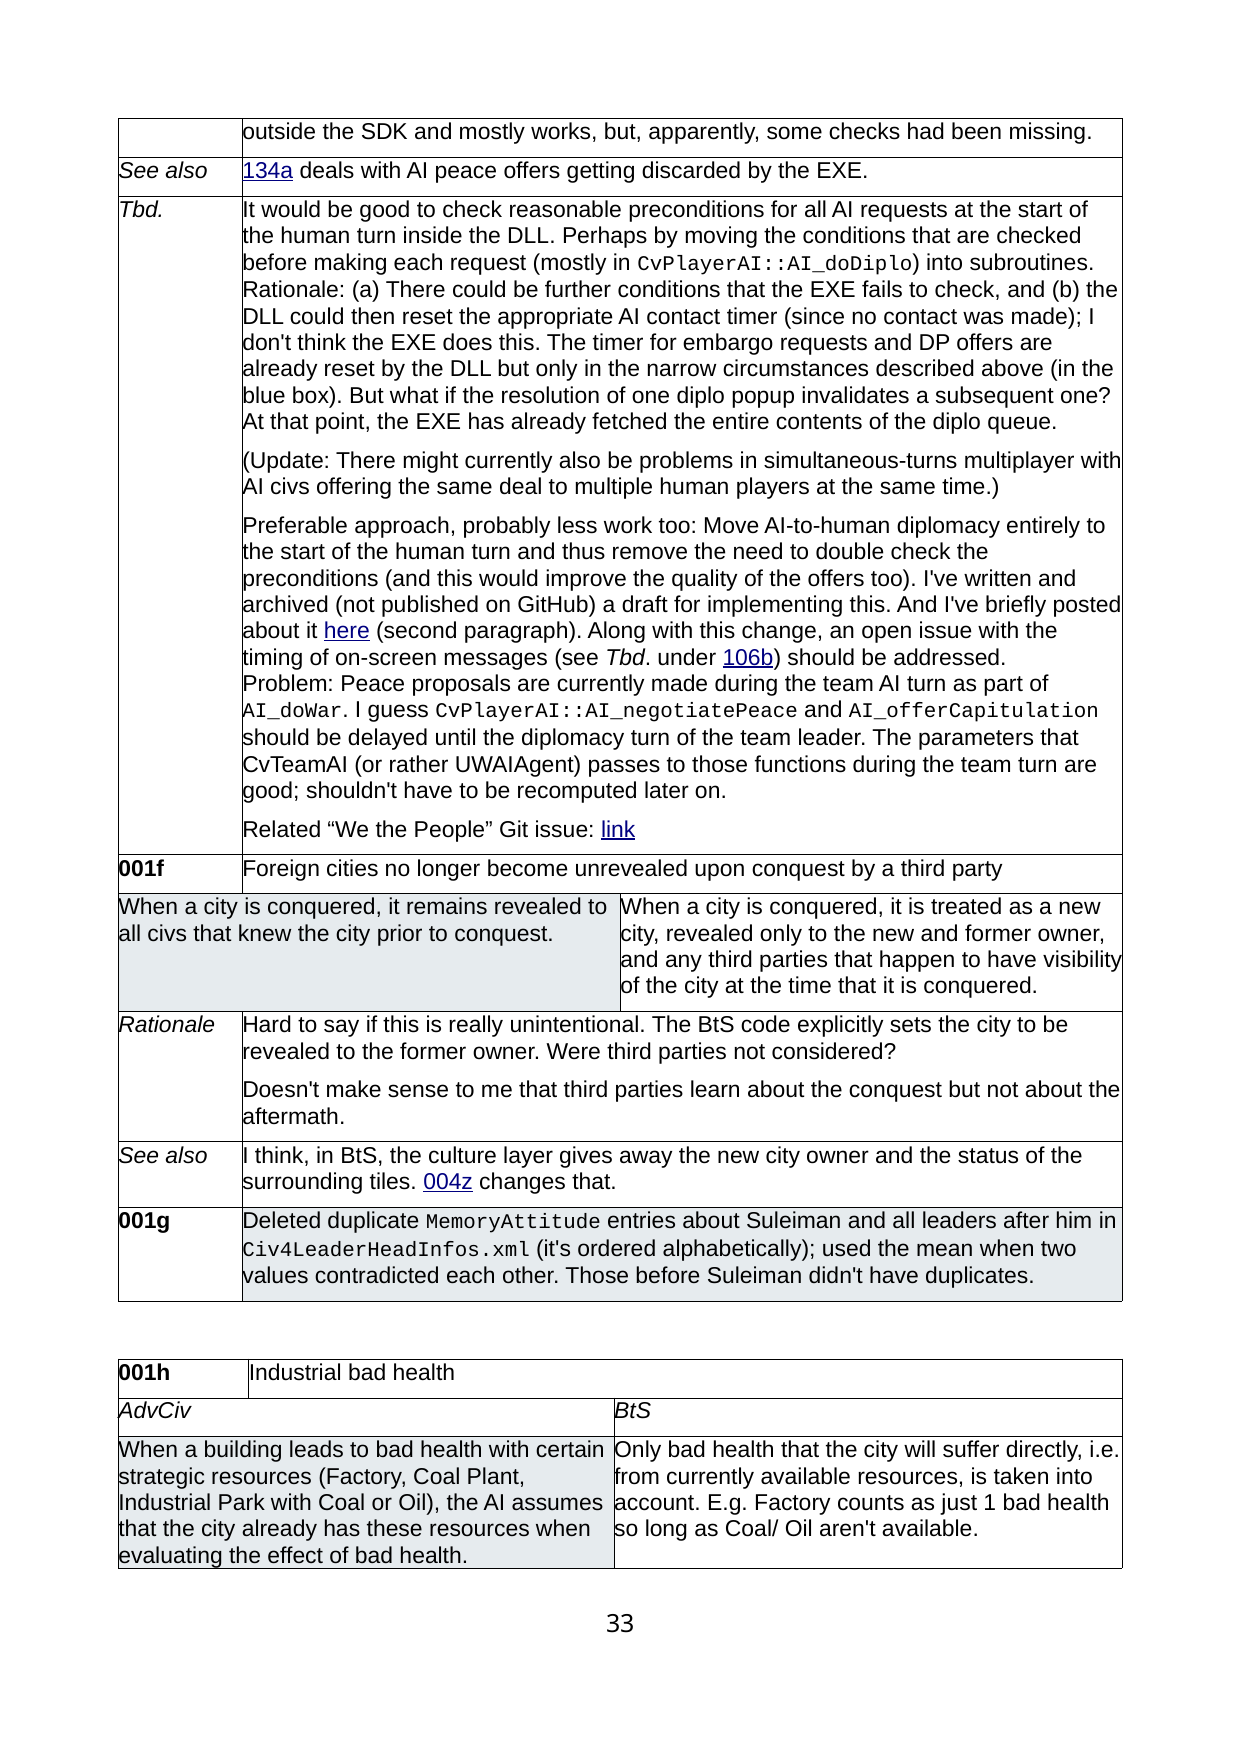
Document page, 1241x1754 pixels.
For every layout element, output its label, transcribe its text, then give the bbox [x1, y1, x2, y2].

table_cell BtS [615, 1399, 1122, 1436]
table_cell See also [119, 1142, 242, 1207]
table_cell 001g [119, 1208, 242, 1301]
table_cell When a city is conquered, it is treated as a new city, revealed only to the new and former owner, and any third parties that happen to have visibility of the city at the time that it is conquered. [621, 894, 1122, 1011]
table_cell AdvCiv [119, 1399, 614, 1436]
table_header 001h [119, 1360, 248, 1397]
table_cell Deleted duplicate MemoryAttitude entries about Suleiman and all leaders after him in Civ4LeaderHeadInfos.xml (it's ordered alphabetically); used the mean when two values contradicted each other. Those before Suleiman didn't have duplicates. [243, 1208, 1122, 1301]
table_cell 134a deals with AI peace offers getting discarded by the EXE. [243, 158, 1122, 196]
table_cell 001f [119, 855, 242, 893]
table_cell When a building leads to bad health with certain strategic resources (Factory, Coal Plant, Industrial Park with Coal or Oil), the AI assumes that the city already has these resources when evaluating the effect of bad health. [119, 1437, 614, 1568]
table_cell outside the SDK and mostly works, but, apparently, some checks had been missing. [243, 119, 1122, 157]
table_cell See also [119, 158, 242, 196]
table_cell Foreign cities no longer become unrevealed upon conquest by a third party [243, 855, 1122, 893]
table_cell Tbd. [119, 197, 242, 854]
table_cell Only bad health that the city will suffer directly, i.e. from currently available resources, is taken into account. E.g. Factory counts as just 1 bad health so long as Coal/ Oil aren't available. [615, 1437, 1122, 1568]
table_cell [119, 119, 242, 157]
table_cell Hard to say if this is really unintentional. The BtS code explicitly sets the city to be revealed to the former owner. Were third parties not considered? Doesn't make sense to me that third parties learn about the conquest but not about the aftermath. [243, 1012, 1122, 1141]
table_cell Rationale [119, 1012, 242, 1141]
table_cell It would be good to check reasonable preconditions for all AI requests at the start of the human turn inside the DLL. Perhaps by moving the conditions that are checked before making each request (mostly in CvPlayerAI::AI_doDiplo) into subroutines. Rationale: (a) There could be further conditions that the EXE fails to check, and (b) the DLL could then reset the appropriate AI contact timer (since no contact was made); I don't think the EXE does this. The timer for embargo requests and DP offers are already reset by the DLL but only in the narrow circumstances described above (in the blue box). But what if the resolution of one diplo popup invalidates a subsequent one? At that point, the EXE has already fetched the entire contents of the diplo queue. (Update: There might currently also be problems in simultaneous-turns multiplayer with AI civs offering the same deal to multiple human players at the same time.) Preferable approach, probably less work too: Move AI-to-human diplomacy entirely to the start of the human turn and thus remove the need to double check the preconditions (and this would improve the quality of the offers too). I've written and archived (not published on GitHub) a draft for implementing this. And I've briefly posted about it here (second paragraph). Along with this change, an open issue with the timing of on-screen messages (see Tbd. under 106b) should be addressed. Problem: Peace proposals are currently made during the team AI turn as part of AI_doWar. I guess CvPlayerAI::AI_negotiatePeace and AI_offerCapitulation should be delayed until the diplomacy turn of the team leader. The parameters that CvTeamAI (or rather UWAIAgent) passes to those functions during the team turn are good; shouldn't have to be recomputed later on. Related “We the People” Git issue: link [243, 197, 1122, 854]
table_cell When a city is conquered, it remains revealed to all civs that knew the city prior to conquest. [119, 894, 620, 1011]
table_header Industrial bad health [249, 1360, 1122, 1397]
table_cell I think, in BtS, the culture layer gives away the new city owner and the status of the surrounding tiles. 004z changes that. [243, 1142, 1122, 1207]
